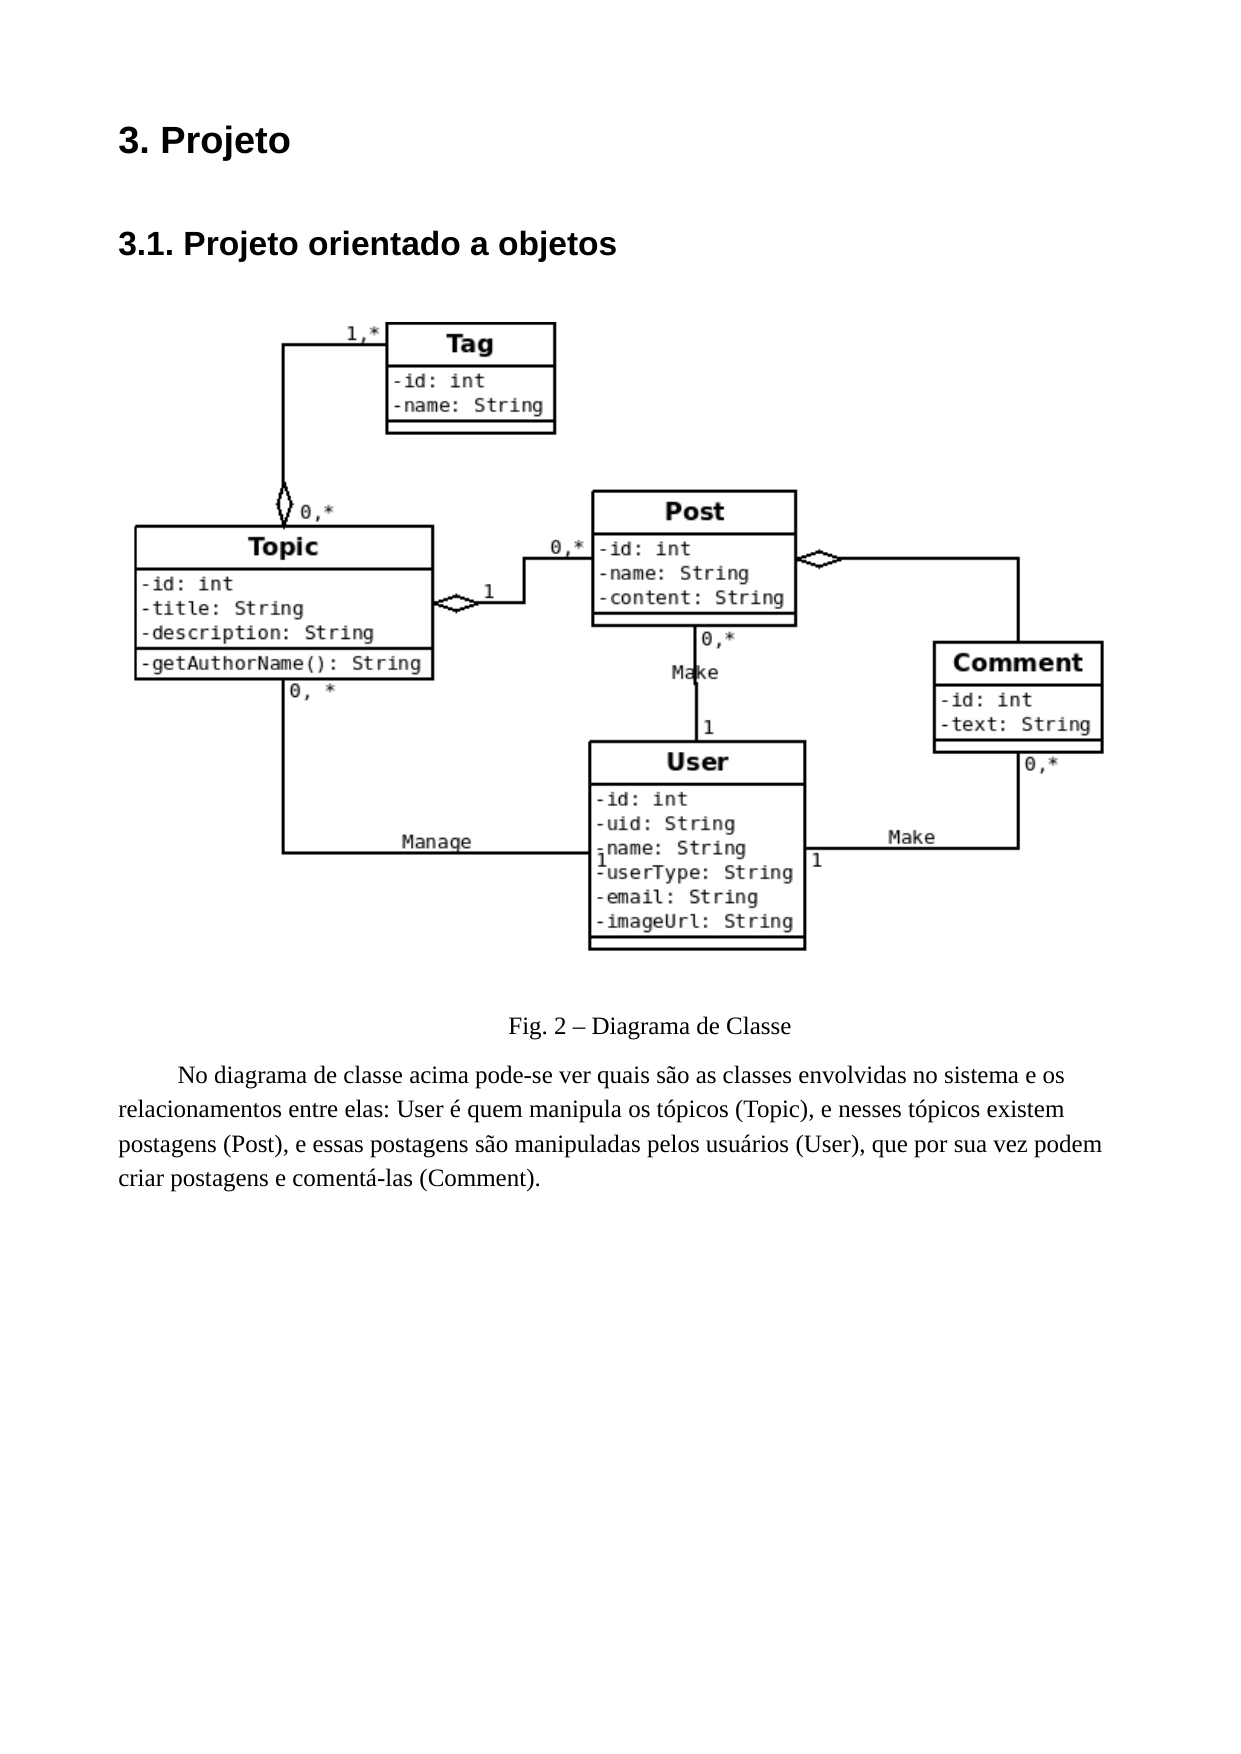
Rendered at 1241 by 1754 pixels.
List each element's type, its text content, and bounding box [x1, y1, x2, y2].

picture [134, 322, 1107, 954]
subtitle 3.1. Projeto orientado a objetos [118, 224, 1122, 262]
subtitle 3. Projeto [118, 118, 1122, 162]
text Fig. 2 – Diagrama de Classe [118, 1011, 1122, 1039]
text No diagrama de classe acima pode-se ver quais são as classes envolvidas no sistema e os relacionamentos entre elas: User é quem manipula os tópicos (Topic), e nesses tópicos existem postagens (Post), e essas postagens são manipuladas pelos usuários (User), que por sua vez podem criar postagens e comentá-las (Comment). [118, 1060, 1122, 1192]
